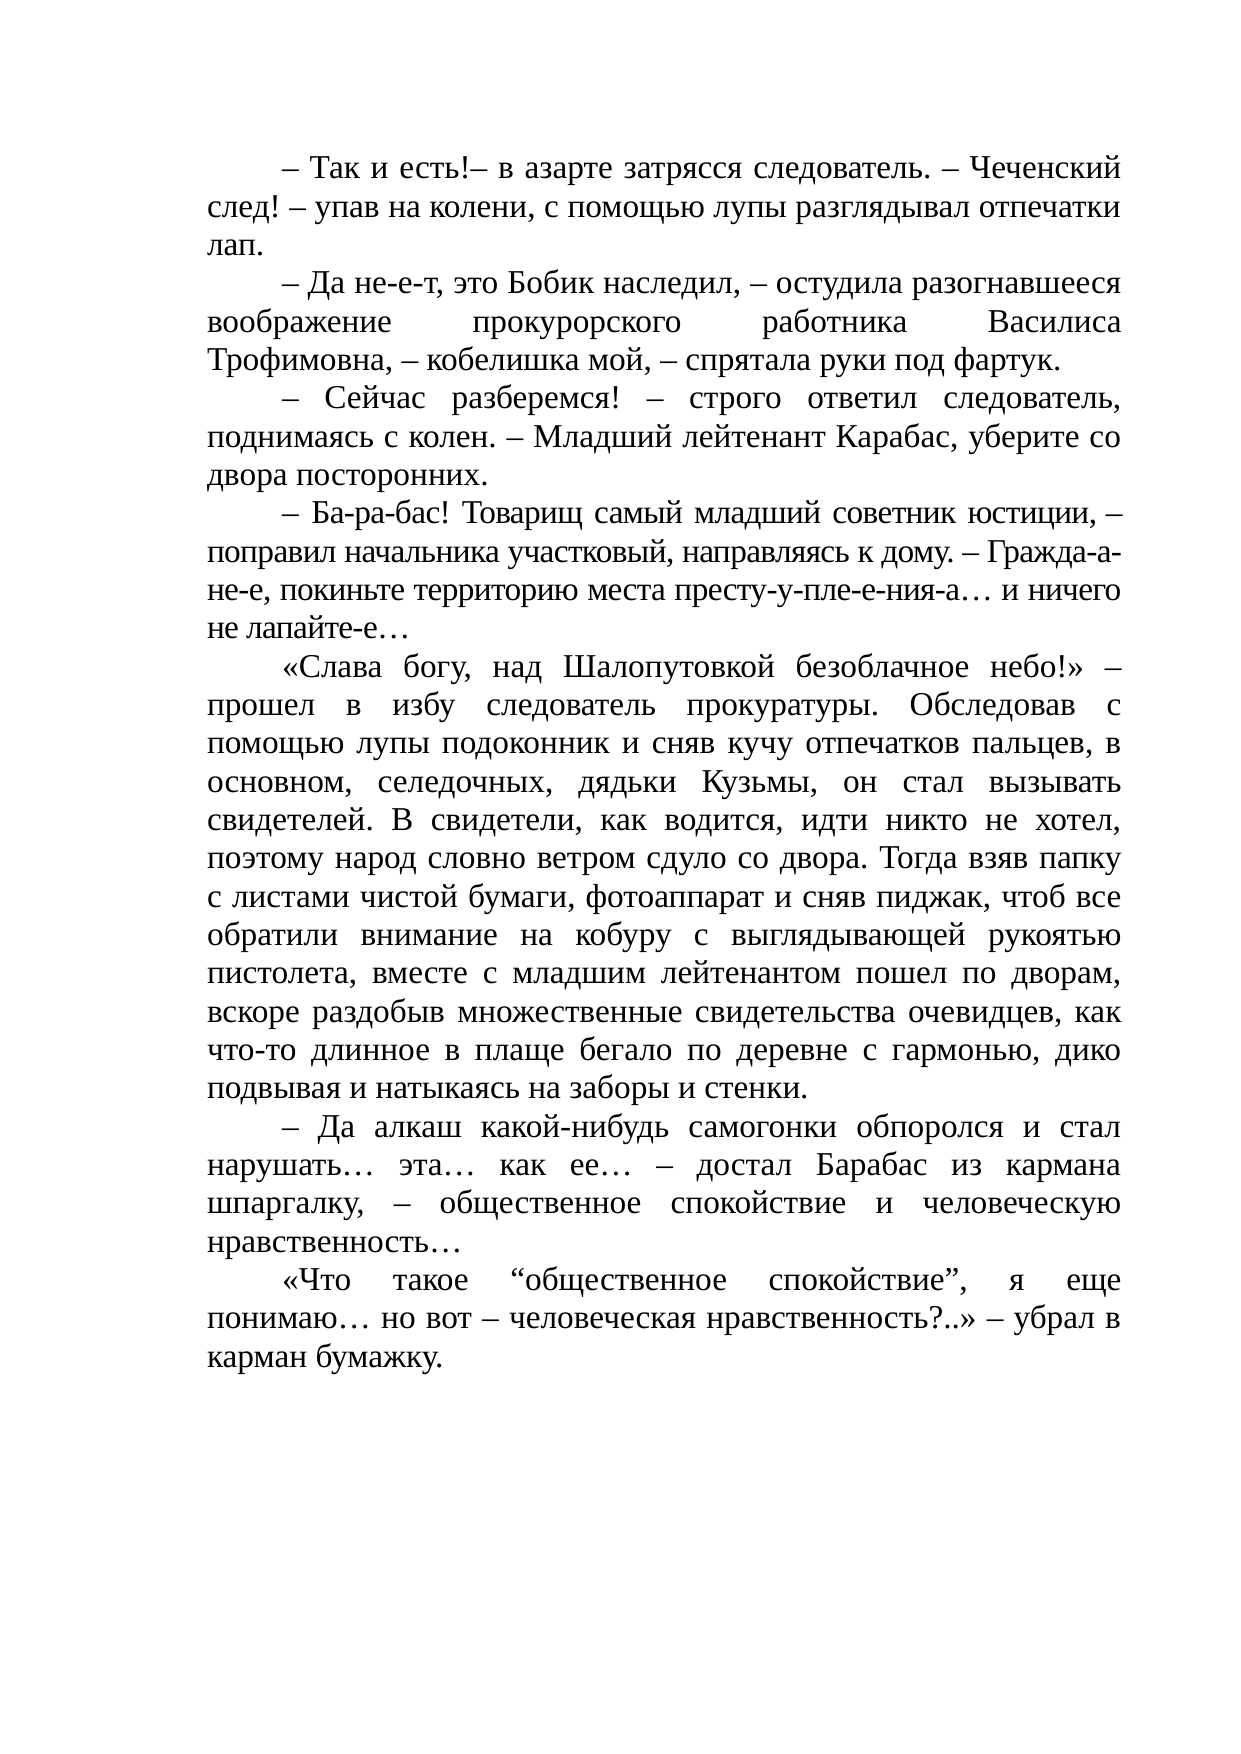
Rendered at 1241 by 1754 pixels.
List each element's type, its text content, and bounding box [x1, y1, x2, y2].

subtitle – Да алкаш какой-нибудь самогонки обпоролся и стал нарушать… эта… как ее… – достал Барабас из кармана шпаргалку, – общественное спокойствие и человеческую нравственность… [207, 1106, 1122, 1259]
subtitle «Что такое “общественное спокойствие”, я еще понимаю… но вот – человеческая нравственность?..» – убрал в карман бумажку. [207, 1259, 1122, 1374]
subtitle – Да не-е-т, это Бобик наследил, – остудила разогнавшееся воображение прокурорского работника Василиса Трофимовна, – кобелишка мой, – спрятала руки под фартук. [207, 263, 1122, 378]
subtitle – Сейчас разберемся! – строго ответил следователь, поднимаясь с колен. – Младший лейтенант Карабас, уберите со двора посторонних. [207, 378, 1122, 493]
subtitle «Слава богу, над Шалопутовкой безоблачное небо!» – прошел в избу следователь прокуратуры. Обследовав с помощью лупы подоконник и сняв кучу отпечатков пальцев, в основном, селедочных, дядьки Кузьмы, он стал вызывать свидетелей. В свидетели, как водится, идти никто не хотел, поэтому народ словно ветром сдуло со двора. Тогда взяв папку с листами чистой бумаги, фотоаппарат и сняв пиджак, чтоб все обратили внимание на кобуру с выглядывающей рукоятью пистолета, вместе с младшим лейтенантом пошел по дворам, вскоре раздобыв множественные свидетельства очевидцев, как что-то длинное в плаще бегало по деревне с гармонью, дико подвывая и натыкаясь на заборы и стенки. [207, 646, 1122, 1106]
subtitle – Так и есть!– в азарте затрясся следователь. – Чеченский след! – упав на колени, с помощью лупы разглядывал отпечатки лап. [207, 148, 1122, 263]
subtitle – Ба-ра-бас! Товарищ самый младший советник юстиции, – поправил начальника участковый, направляясь к дому. – Гражда-а-не-е, покиньте территорию места престу-у-пле-е-ния-а… и ничего не лапайте-е… [207, 493, 1122, 646]
